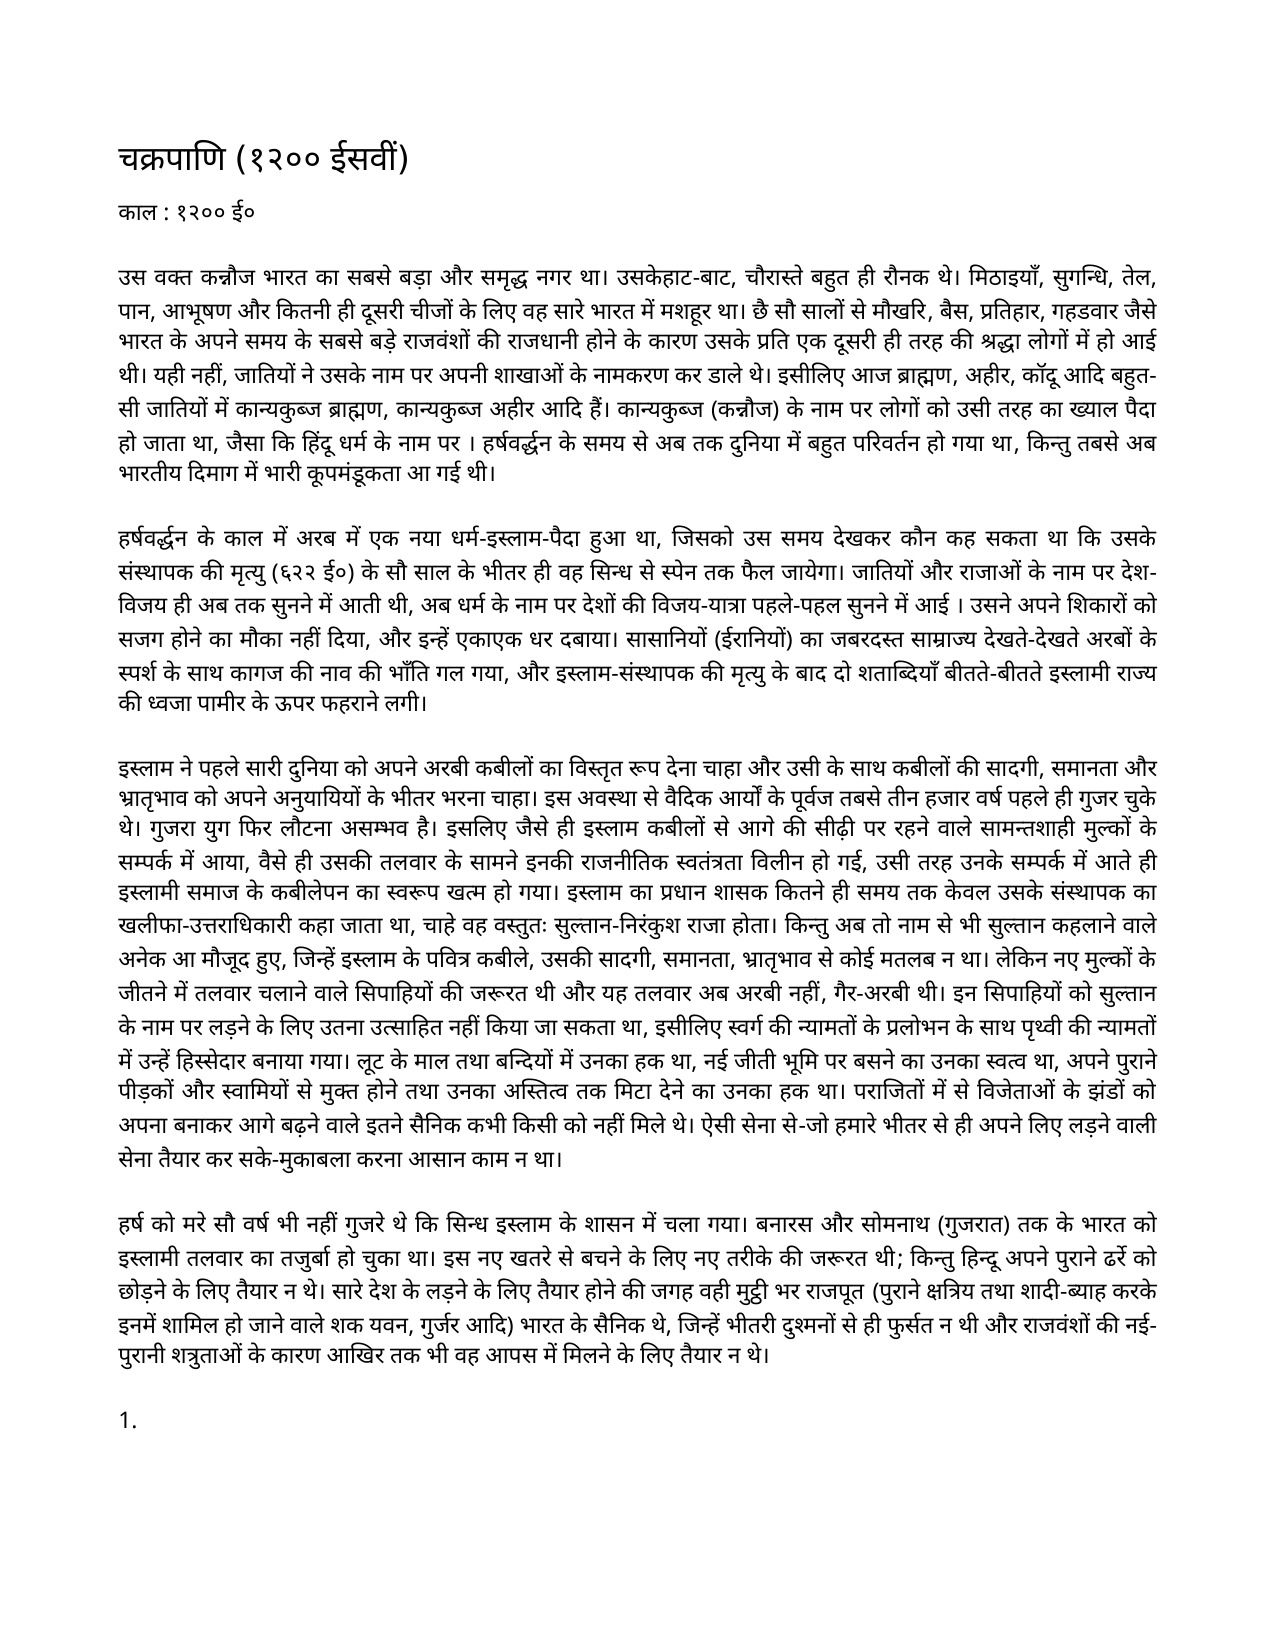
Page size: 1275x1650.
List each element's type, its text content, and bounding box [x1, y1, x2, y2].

text हर्ष को मरे सौ वर्ष भी नहीं गुजरे थे कि सिन्ध इस्लाम के शासन में चला गया। बनारस और सोमनाथ (गुजरात) तक के भारत को इस्लामी तलवार का तजुर्बा हो चुका था। इस नए खतरे से बचने के लिए नए तरीके की जरूरत थी; किन्तु हिन्दू अपने पुराने ढर्रे को छोड़ने के लिए तैयार न थे। सारे देश के लड़ने के लिए तैयार होने की जगह वही मुट्ठी भर राजपूत (पुराने क्षत्रिय तथा शादी-ब्याह करके इनमें शामिल हो जाने वाले शक यवन, गुर्जर आदि) भारत के सैनिक थे, जिन्हें भीतरी दुश्मनों से ही फुर्सत न थी और राजवंशों की नई- पुरानी शत्रुताओं के कारण आखिर तक भी वह आपस में मिलने के लिए तैयार न थे। [118, 1208, 1157, 1373]
text हर्षवर्द्धन के काल में अरब में एक नया धर्म-इस्लाम-पैदा हुआ था, जिसको उस समय देखकर कौन कह सकता था कि उसके संस्थापक की मृत्यु (६२२ ई०) के सौ साल के भीतर ही वह सिन्ध से स्पेन तक फैल जायेगा। जातियों और राजाओं के नाम पर देश-विजय ही अब तक सुनने में आती थी, अब धर्म के नाम पर देशों की विजय-यात्रा पहले-पहल सुनने में आई । उसने अपने शिकारों को सजग होने का मौका नहीं दिया, और इन्हें एकाएक धर दबाया। सासानियों (ईरानियों) का जबरदस्त साम्राज्य देखते-देखते अरबों के स्पर्श के साथ कागज की नाव की भाँति गल गया, और इस्लाम-संस्थापक की मृत्यु के बाद दो शताब्दियाँ बीतते-बीतते इस्लामी राज्य की ध्वजा पामीर के ऊपर फहराने लगी। [118, 522, 1157, 721]
text 1. [118, 1404, 1157, 1435]
text काल : १२०० ई० [118, 196, 1157, 230]
text इस्लाम ने पहले सारी दुनिया को अपने अरबी कबीलों का विस्तृत रूप देना चाहा और उसी के साथ कबीलों की सादगी, समानता और भ्रातृभाव को अपने अनुयायियों के भीतर भरना चाहा। इस अवस्था से वैदिक आर्यों के पूर्वज तबसे तीन हजार वर्ष पहले ही गुजर चुके थे। गुजरा युग फिर लौटना असम्भव है। इसलिए जैसे ही इस्लाम कबीलों से आगे की सीढ़ी पर रहने वाले सामन्तशाही मुल्कों के सम्पर्क में आया, वैसे ही उसकी तलवार के सामने इनकी राजनीतिक स्वतंत्रता विलीन हो गई, उसी तरह उनके सम्पर्क में आते ही इस्लामी समाज के कबीलेपन का स्वरूप खत्म हो गया। इस्लाम का प्रधान शासक कितने ही समय तक केवल उसके संस्थापक का खलीफा-उत्तराधिकारी कहा जाता था, चाहे वह वस्तुतः सुल्तान-निरंकुश राजा होता। किन्तु अब तो नाम से भी सुल्तान कहलाने वाले अनेक आ मौजूद हुए, जिन्हें इस्लाम के पवित्र कबीले, उसकी सादगी, समानता, भ्रातृभाव से कोई मतलब न था। लेकिन नए मुल्कों के जीतने में तलवार चलाने वाले सिपाहियों की जरूरत थी और यह तलवार अब अरबी नहीं, गैर-अरबी थी। इन सिपाहियों को सुल्तान के नाम पर लड़ने के लिए उतना उत्साहित नहीं किया जा सकता था, इसीलिए स्वर्ग की न्यामतों के प्रलोभन के साथ पृथ्वी की न्यामतों में उन्हें हिस्सेदार बनाया गया। लूट के माल तथा बन्दियों में उनका हक था, नई जीती भूमि पर बसने का उनका स्वत्व था, अपने पुराने पीड़कों और स्वामियों से मुक्त होने तथा उनका अस्तित्व तक मिटा देने का उनका हक था। पराजितों में से विजेताओं के झंडों को अपना बनाकर आगे बढ़ने वाले इतने सैनिक कभी किसी को नहीं मिले थे। ऐसी सेना से-जो हमारे भीतर से ही अपने लिए लड़ने वाली सेना तैयार कर सके-मुकाबला करना आसान काम न था। [118, 752, 1157, 1176]
subtitle चक्रपाणि (१२०० ईसवीं) [118, 139, 1157, 184]
text उस वक्त कन्नौज भारत का सबसे बड़ा और समृद्ध नगर था। उसकेहाट-बाट, चौरास्ते बहुत ही रौनक थे। मिठाइयाँ, सुगन्धि, तेल, पान, आभूषण और कितनी ही दूसरी चीजों के लिए वह सारे भारत में मशहूर था। छै सौ सालों से मौखरि, बैस, प्रतिहार, गहडवार जैसे भारत के अपने समय के सबसे बड़े राजवंशों की राजधानी होने के कारण उसके प्रति एक दूसरी ही तरह की श्रद्धा लोगों में हो आई थी। यही नहीं, जातियों ने उसके नाम पर अपनी शाखाओं के नामकरण कर डाले थे। इसीलिए आज ब्राह्मण, अहीर, कॉदू आदि बहुत-सी जातियों में कान्यकुब्ज ब्राह्मण, कान्यकुब्ज अहीर आदि हैं। कान्यकुब्ज (कन्नौज) के नाम पर लोगों को उसी तरह का ख्याल पैदा हो जाता था, जैसा कि हिंदू धर्म के नाम पर । हर्षवर्द्धन के समय से अब तक दुनिया में बहुत परिवर्तन हो गया था, किन्तु तबसे अब भारतीय दिमाग में भारी कूपमंडूकता आ गई थी। [118, 261, 1157, 490]
